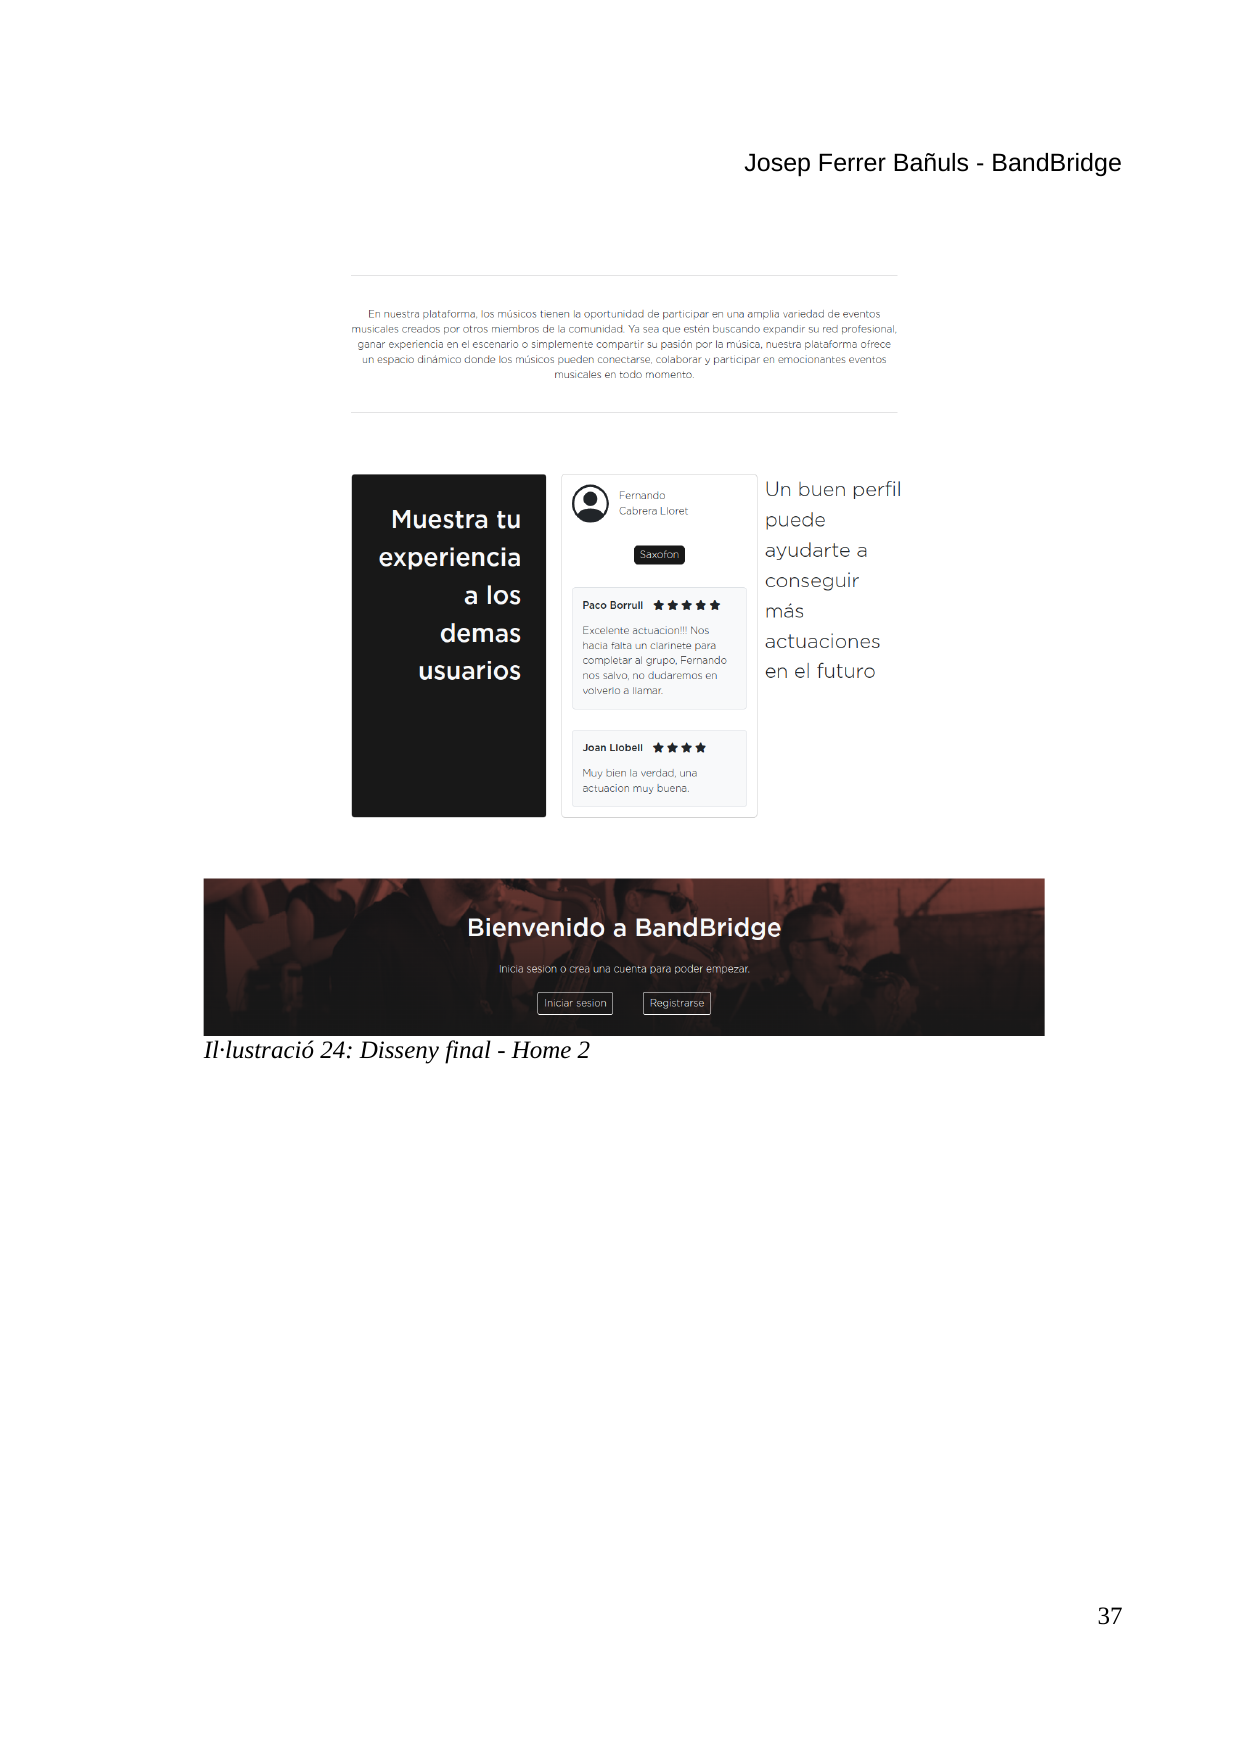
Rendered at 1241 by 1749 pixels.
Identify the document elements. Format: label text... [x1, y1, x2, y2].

text [203, 243, 1045, 750]
picture [203, 750, 1045, 1036]
text Il·lustració 24: Disseny final - Home 2 [203, 1036, 1045, 1064]
